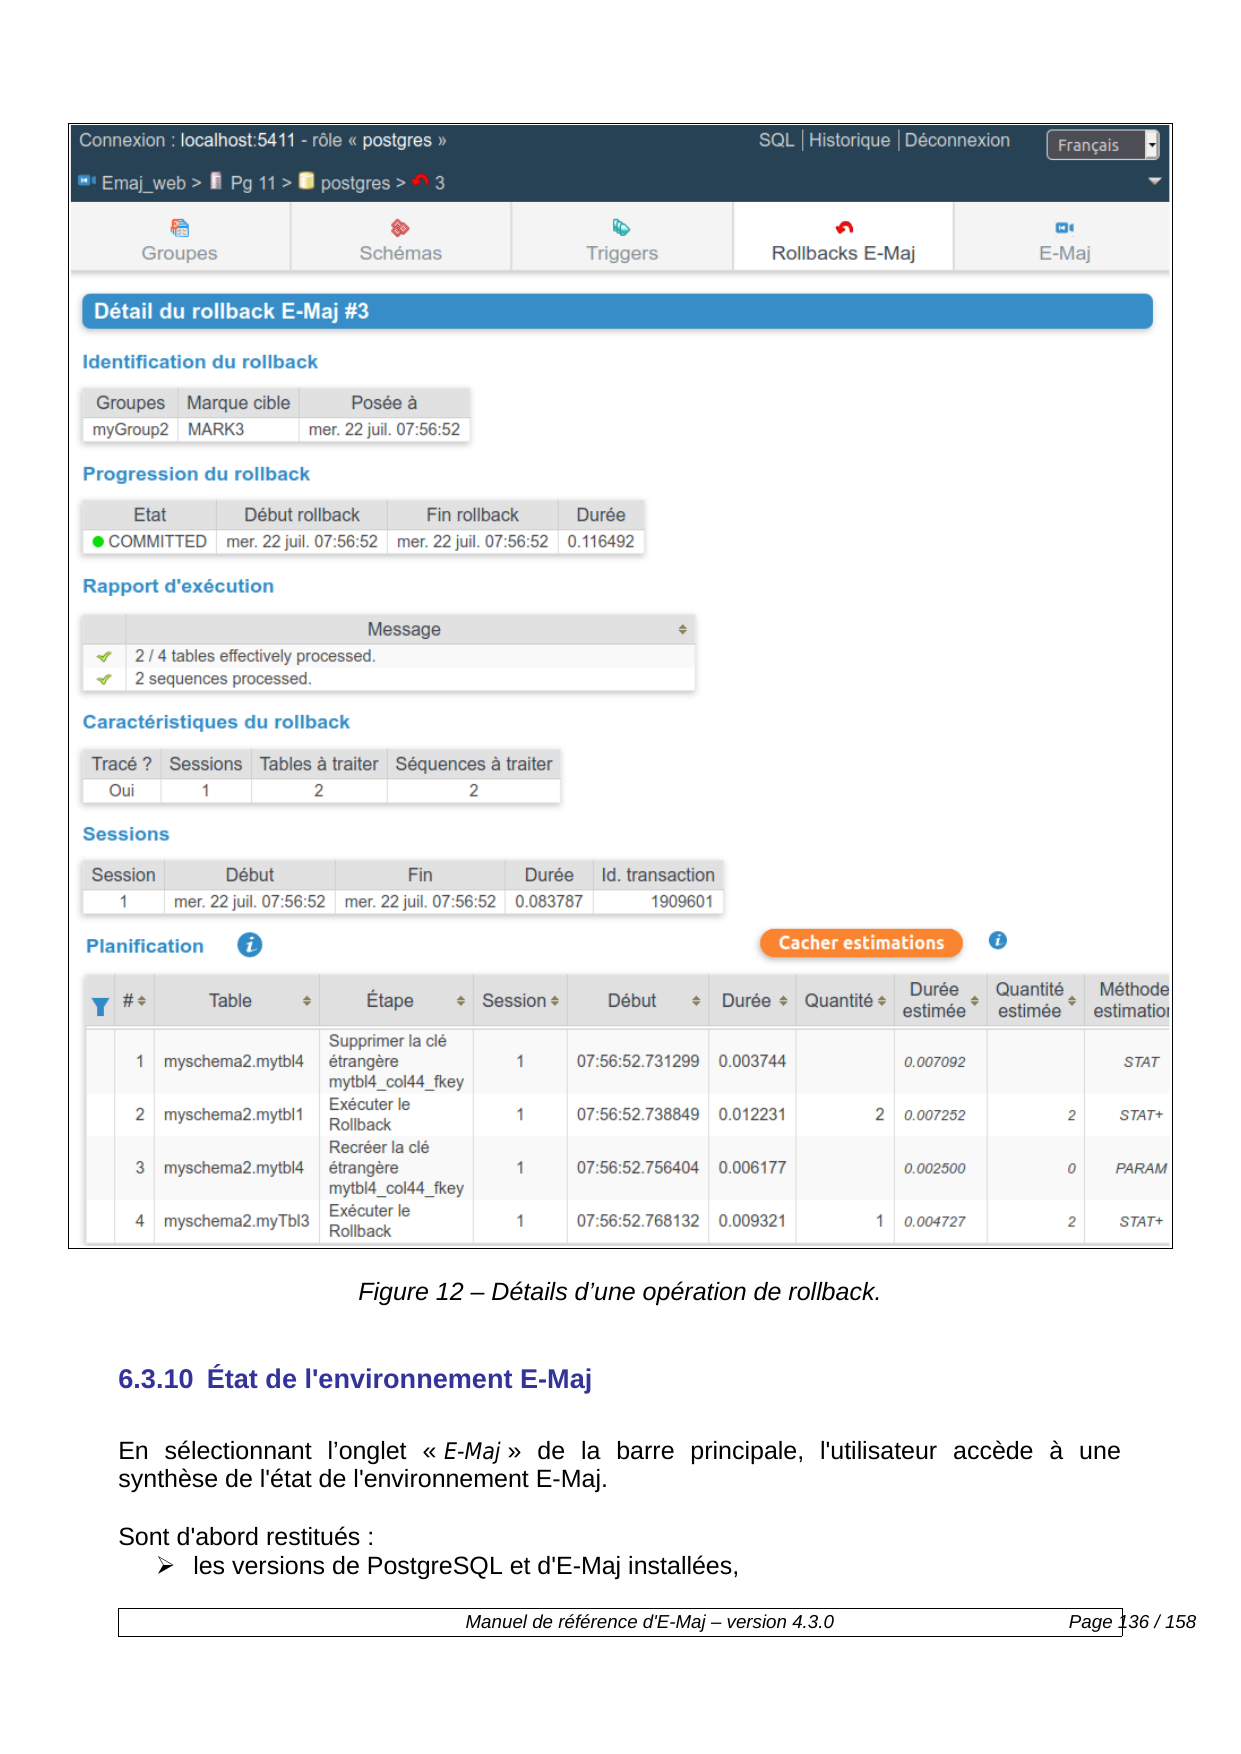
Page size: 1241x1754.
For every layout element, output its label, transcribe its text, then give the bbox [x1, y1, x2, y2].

text Figure 12 – Détails d’une opération de rollback. [118, 1277, 1122, 1306]
picture [70, 125, 1170, 1246]
text Sont d'abord restitués : [118, 1522, 1122, 1551]
text En sélectionnant l’onglet « E-Maj » de la barre principale, l'utilisateur accède à une synthèse de l'état de l'environnement E-Maj. [118, 1436, 1122, 1493]
subtitle État de l'environnement E-Maj [118, 1363, 1122, 1394]
list les versions de PostgreSQL et d'E-Maj installées, [156, 1551, 1122, 1579]
